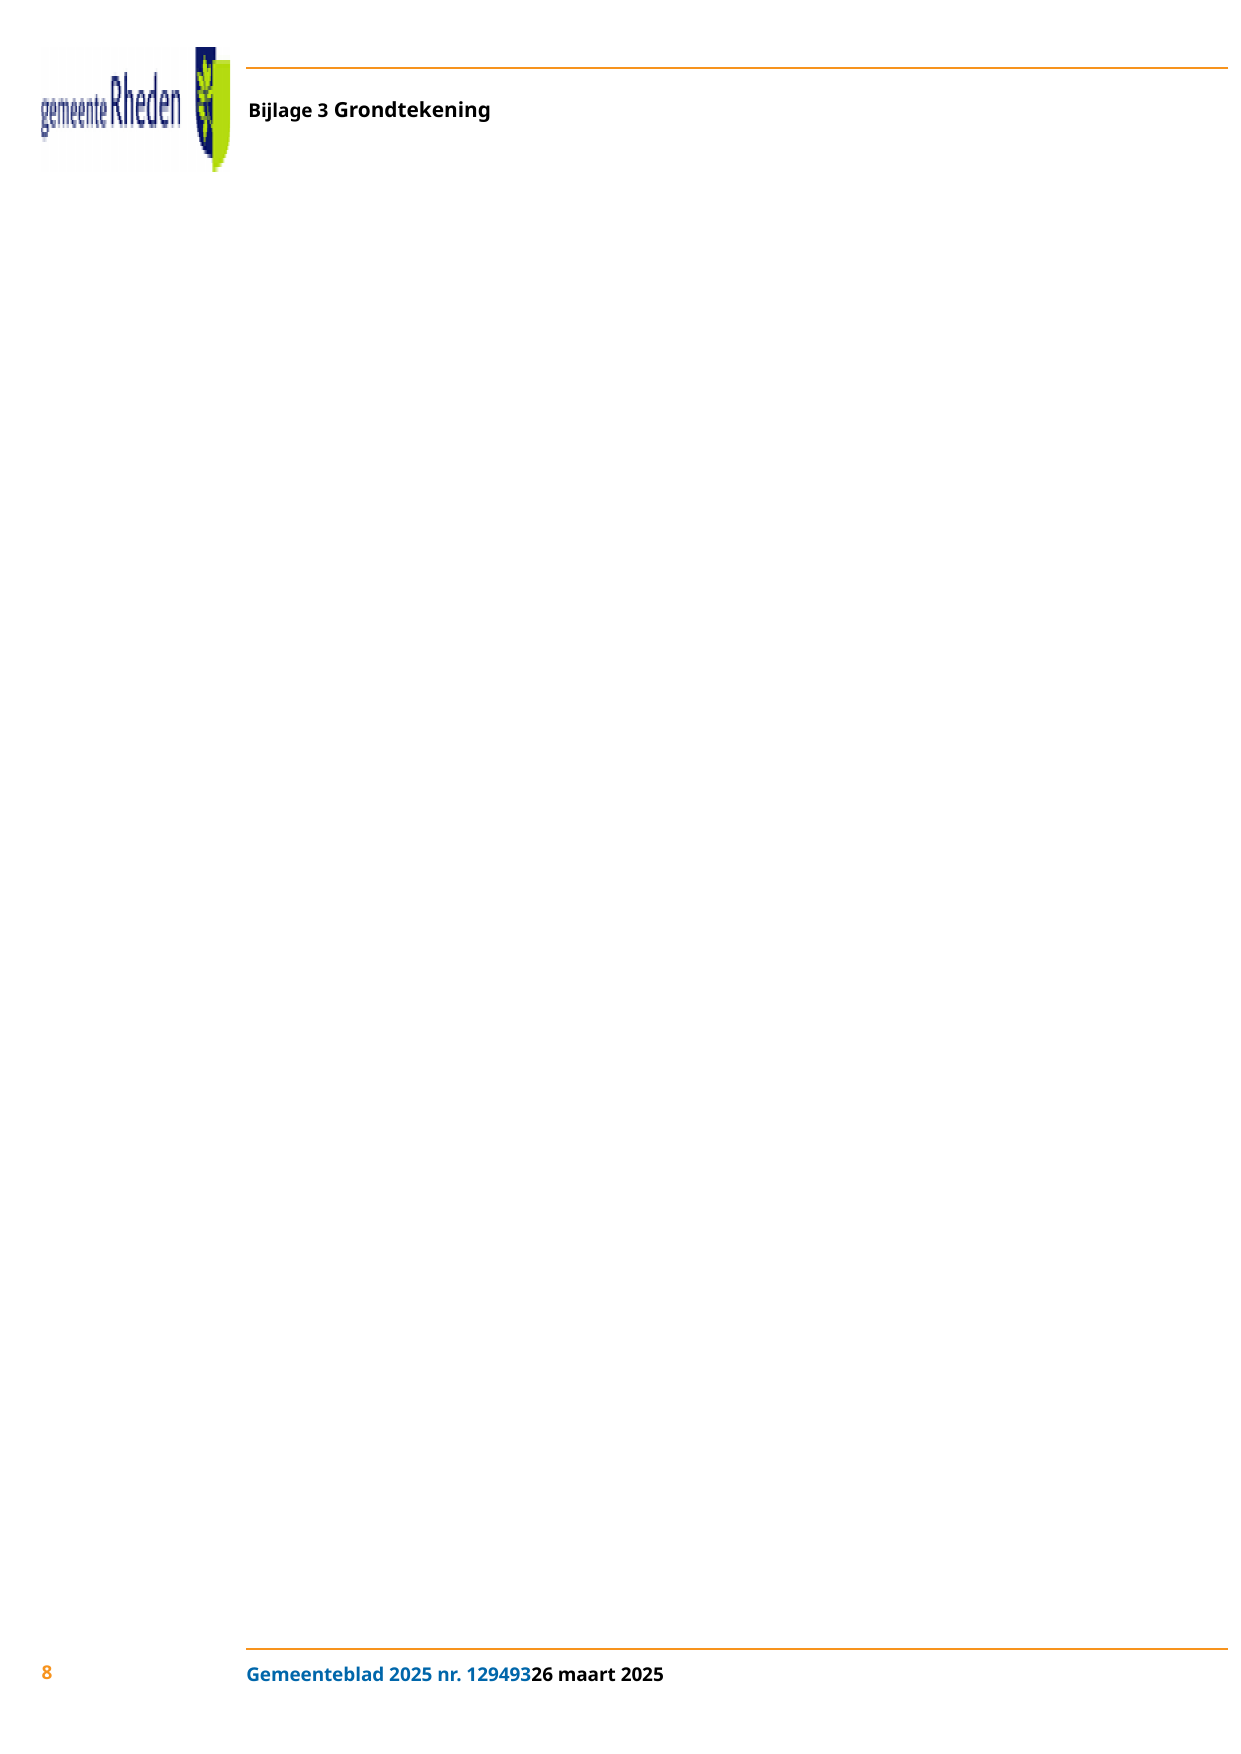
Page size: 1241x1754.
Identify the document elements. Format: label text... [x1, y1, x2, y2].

picture [41, 47, 231, 172]
text Bijlage 3 Grondtekening [248, 95, 1152, 123]
